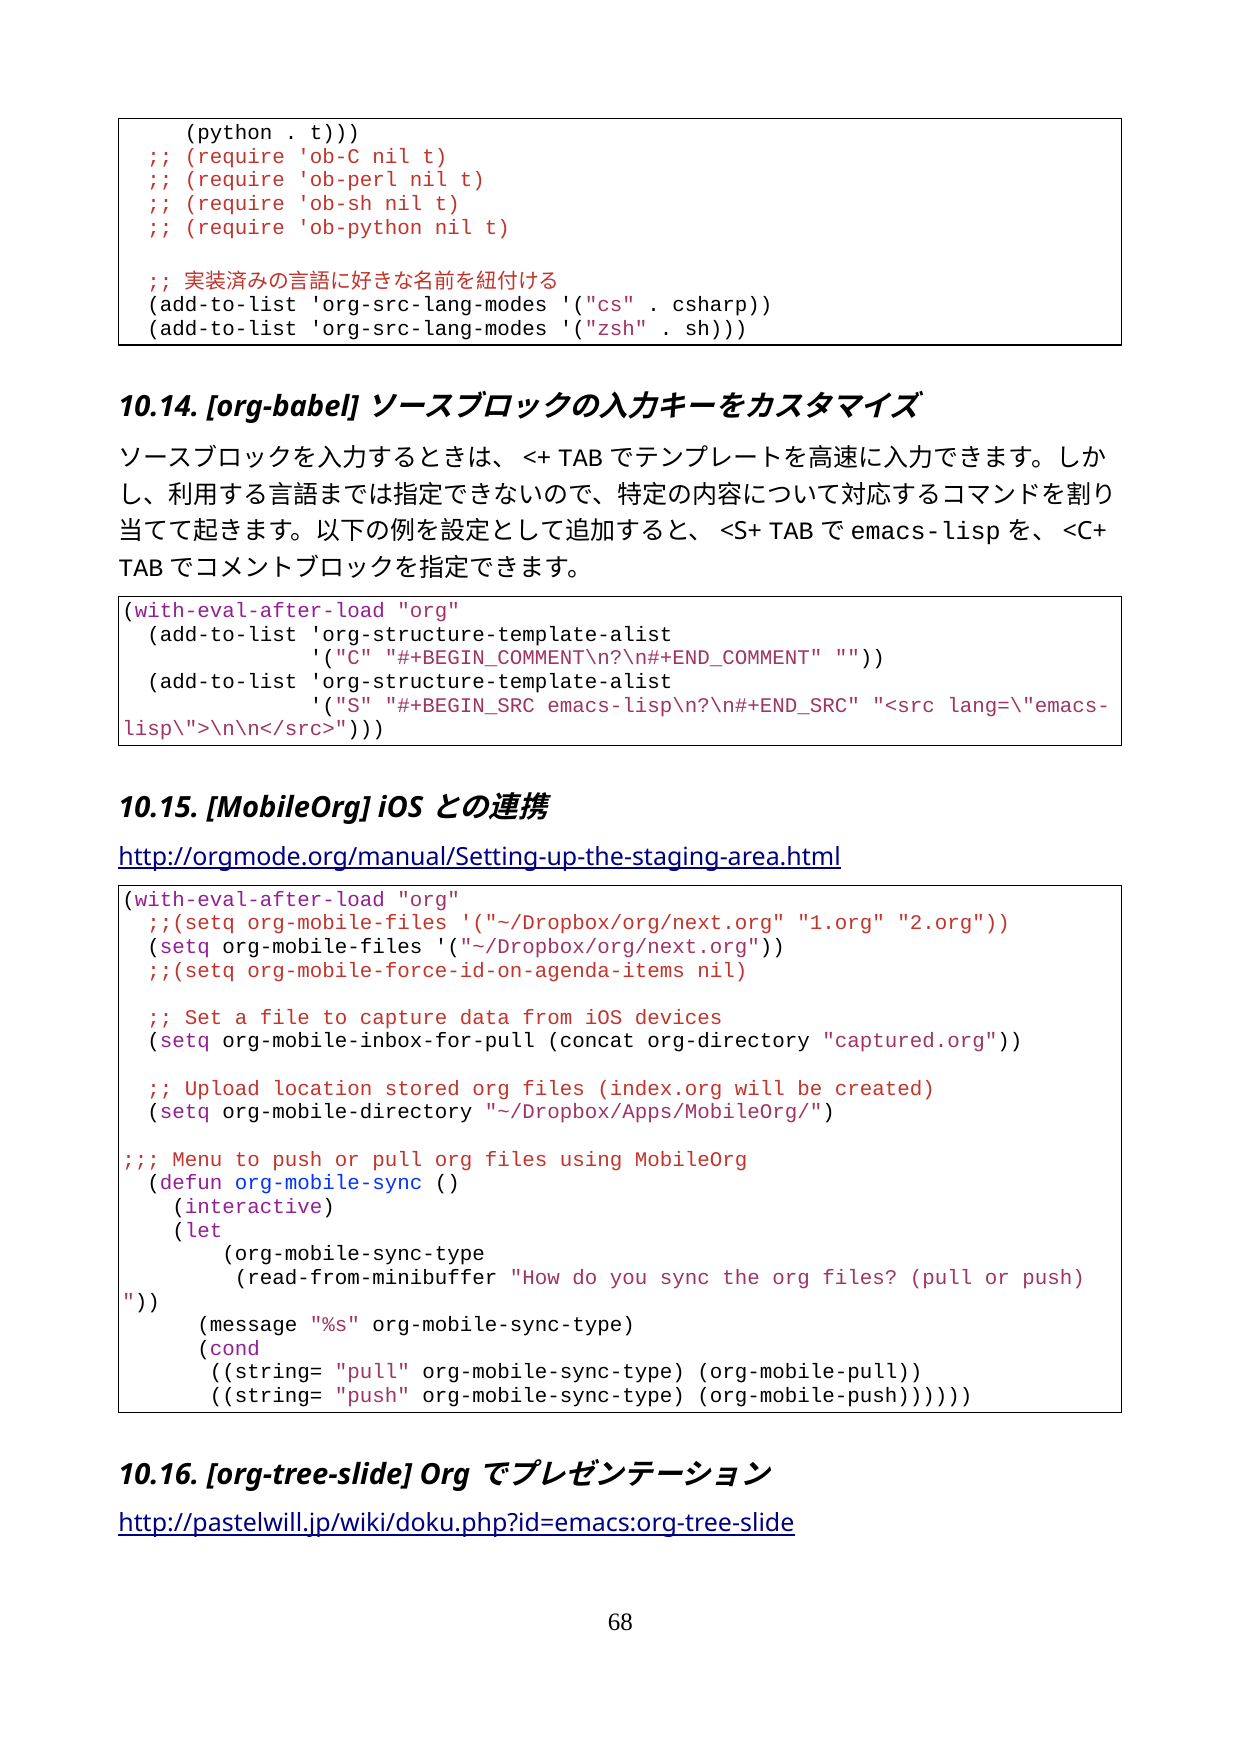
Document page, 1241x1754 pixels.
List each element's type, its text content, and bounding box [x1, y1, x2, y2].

text (setq org-mobile-inbox-for-pull (concat org-directory "captured.org")) [119, 1027, 1121, 1050]
text ソースブロックを入力するときは、 <+ TAB でテンプレートを高速に入力できます。しかし、利用する言語までは指定できないので、特定の内容について対応するコマンドを割り当てて起きます。以下の例を設定として追加すると、 <S+ TAB で emacs-lisp を、 <C+ TAB でコメントブロックを指定できます。 [118, 438, 1122, 583]
text ;;(setq org-mobile-files '("~/Dropbox/org/next.org" "1.org" "2.org")) [119, 908, 1121, 932]
text (let [119, 1216, 1121, 1239]
text ;; Upload location stored org files (index.org will be created) [119, 1074, 1121, 1097]
text ;;(setq org-mobile-force-id-on-agenda-items nil) [119, 956, 1121, 979]
text (defun org-mobile-sync () [119, 1168, 1121, 1192]
text ;; (require 'ob-C nil t) [119, 142, 1121, 165]
text (interactive) [119, 1192, 1121, 1216]
subtitle [MobileOrg] iOS との連携 [118, 783, 1122, 826]
text (cond [119, 1334, 1121, 1358]
text http://pastelwill.jp/wiki/doku.php?id=emacs:org-tree-slide [118, 1505, 1122, 1539]
text ;; Set a file to capture data from iOS devices [119, 1003, 1121, 1027]
text (add-to-list 'org-structure-template-alist [119, 620, 1121, 643]
text '("S" "#+BEGIN_SRC emacs-lisp\n?\n#+END_SRC" "<src lang=\"emacs-lisp\">\n\n</src>"))) [119, 691, 1121, 745]
text ((string= "push" org-mobile-sync-type) (org-mobile-push)))))) [119, 1381, 1121, 1412]
text (setq org-mobile-files '("~/Dropbox/org/next.org")) [119, 932, 1121, 956]
text (message "%s" org-mobile-sync-type) [119, 1310, 1121, 1334]
text ((string= "pull" org-mobile-sync-type) (org-mobile-pull)) [119, 1358, 1121, 1381]
text ;; 実装済みの言語に好きな名前を紐付ける [119, 260, 1121, 290]
subtitle [org-babel] ソースブロックの入力キーをカスタマイズ [118, 383, 1122, 425]
text ;; (require 'ob-sh nil t) [119, 189, 1121, 213]
text ;; (require 'ob-python nil t) [119, 213, 1121, 236]
text (with-eval-after-load "org" [119, 886, 1121, 908]
text (with-eval-after-load "org" [119, 597, 1121, 620]
text http://orgmode.org/manual/Setting-up-the-staging-area.html [118, 838, 1122, 872]
text (add-to-list 'org-src-lang-modes '("cs" . csharp)) [119, 290, 1121, 314]
text (add-to-list 'org-src-lang-modes '("zsh" . sh))) [119, 314, 1121, 344]
subtitle [org-tree-slide] Org でプレゼンテーション [118, 1450, 1122, 1493]
text (read-from-minibuffer "How do you sync the org files? (pull or push) ")) [119, 1263, 1121, 1310]
text (org-mobile-sync-type [119, 1239, 1121, 1263]
text '("C" "#+BEGIN_COMMENT\n?\n#+END_COMMENT" "")) [119, 643, 1121, 667]
text (add-to-list 'org-structure-template-alist [119, 667, 1121, 691]
text (setq org-mobile-directory "~/Dropbox/Apps/MobileOrg/") [119, 1097, 1121, 1121]
text ;; (require 'ob-perl nil t) [119, 165, 1121, 189]
text ;;; Menu to push or pull org files using MobileOrg [119, 1145, 1121, 1168]
text (python . t))) [119, 119, 1121, 142]
